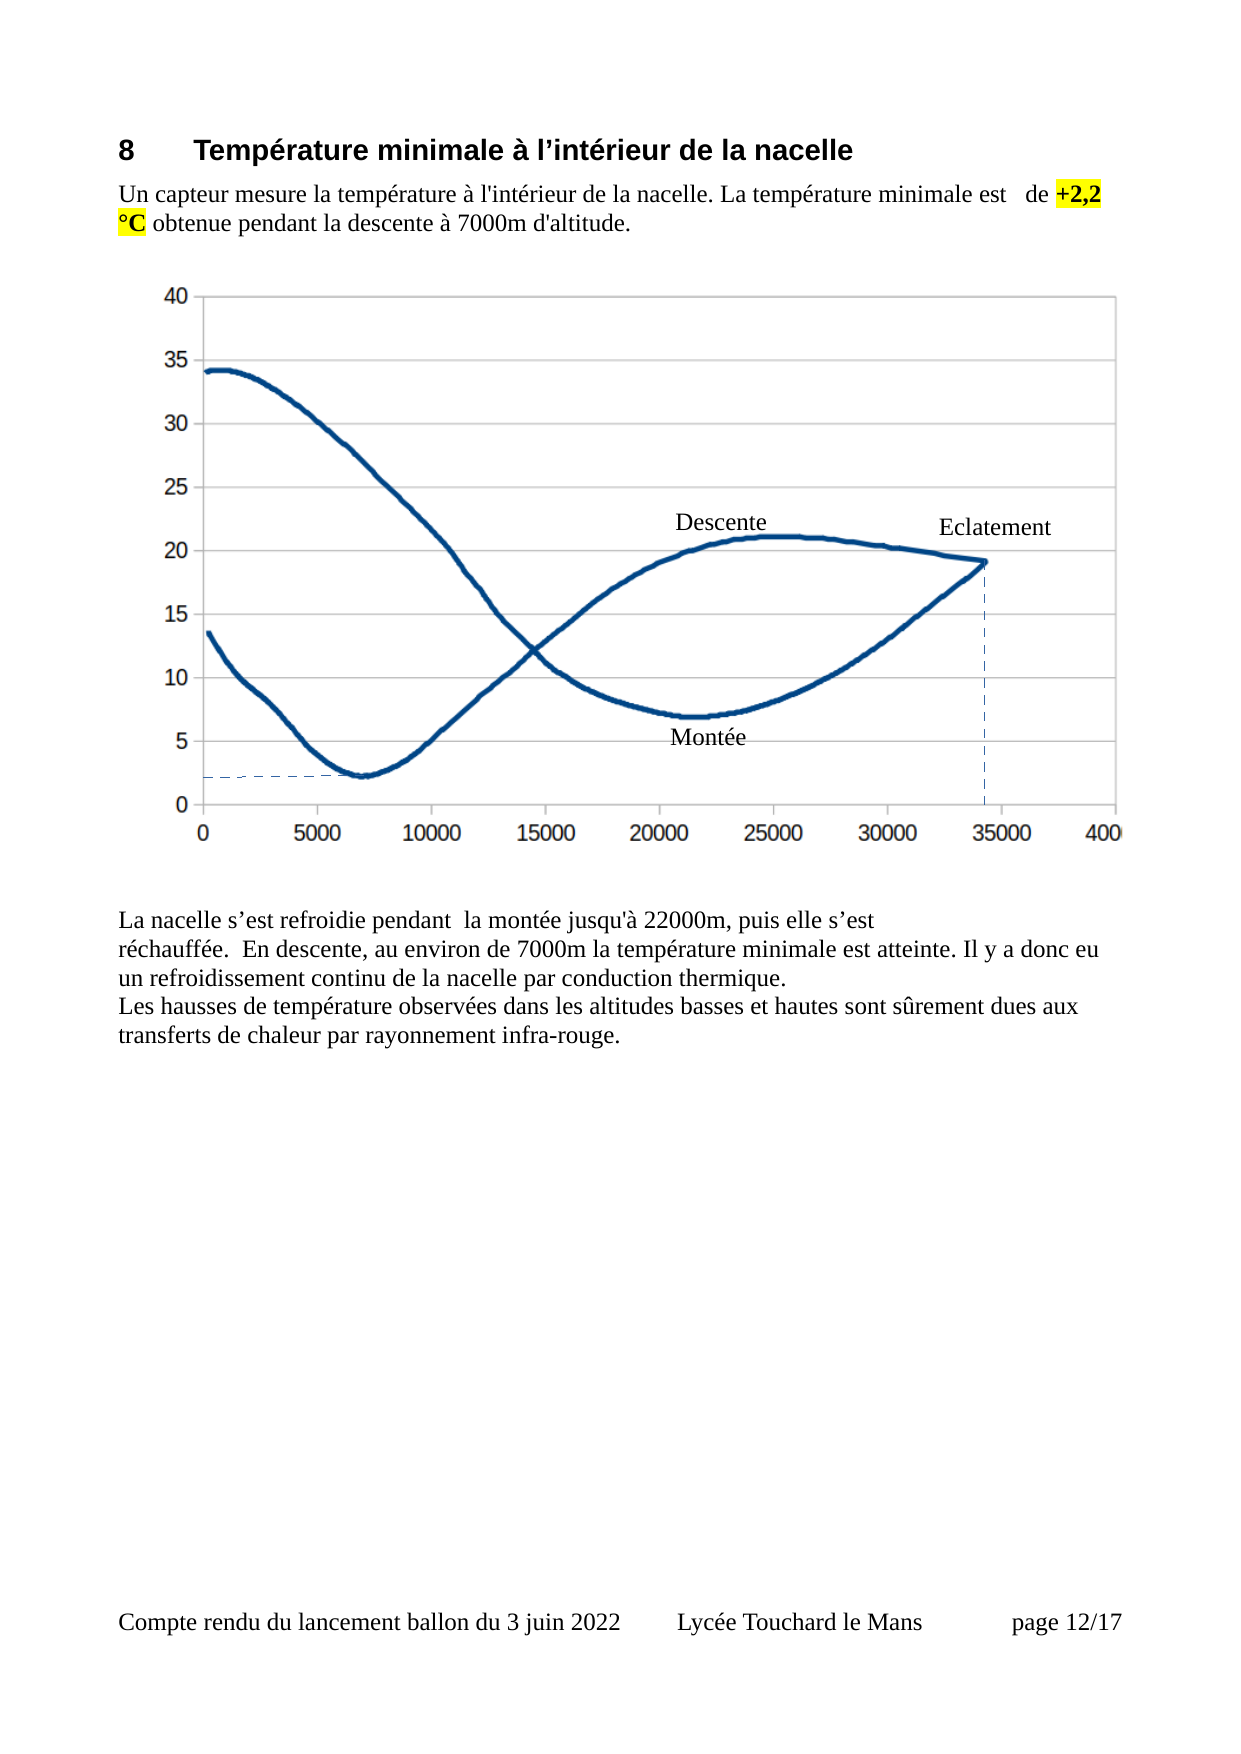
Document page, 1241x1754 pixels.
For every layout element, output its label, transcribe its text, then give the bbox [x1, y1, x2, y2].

picture [118, 265, 1123, 848]
text réchauffée. En descente, au environ de 7000m la température minimale est atteinte. Il y a donc eu un refroidissement continu de la nacelle par conduction thermique. [118, 934, 1122, 991]
subtitle Température minimale à l’intérieur de la nacelle [118, 133, 1122, 166]
text La nacelle s’est refroidie pendant la montée jusqu'à 22000m, puis elle s’est [118, 905, 1122, 934]
text transferts de chaleur par rayonnement infra-rouge. [118, 1020, 1122, 1049]
text Un capteur mesure la température à l'intérieur de la nacelle. La température minimale est de +2,2 °C obtenue pendant la descente à 7000m d'altitude. [118, 179, 1122, 236]
text Les hausses de température observées dans les altitudes basses et hautes sont sûrement dues aux [118, 991, 1122, 1020]
